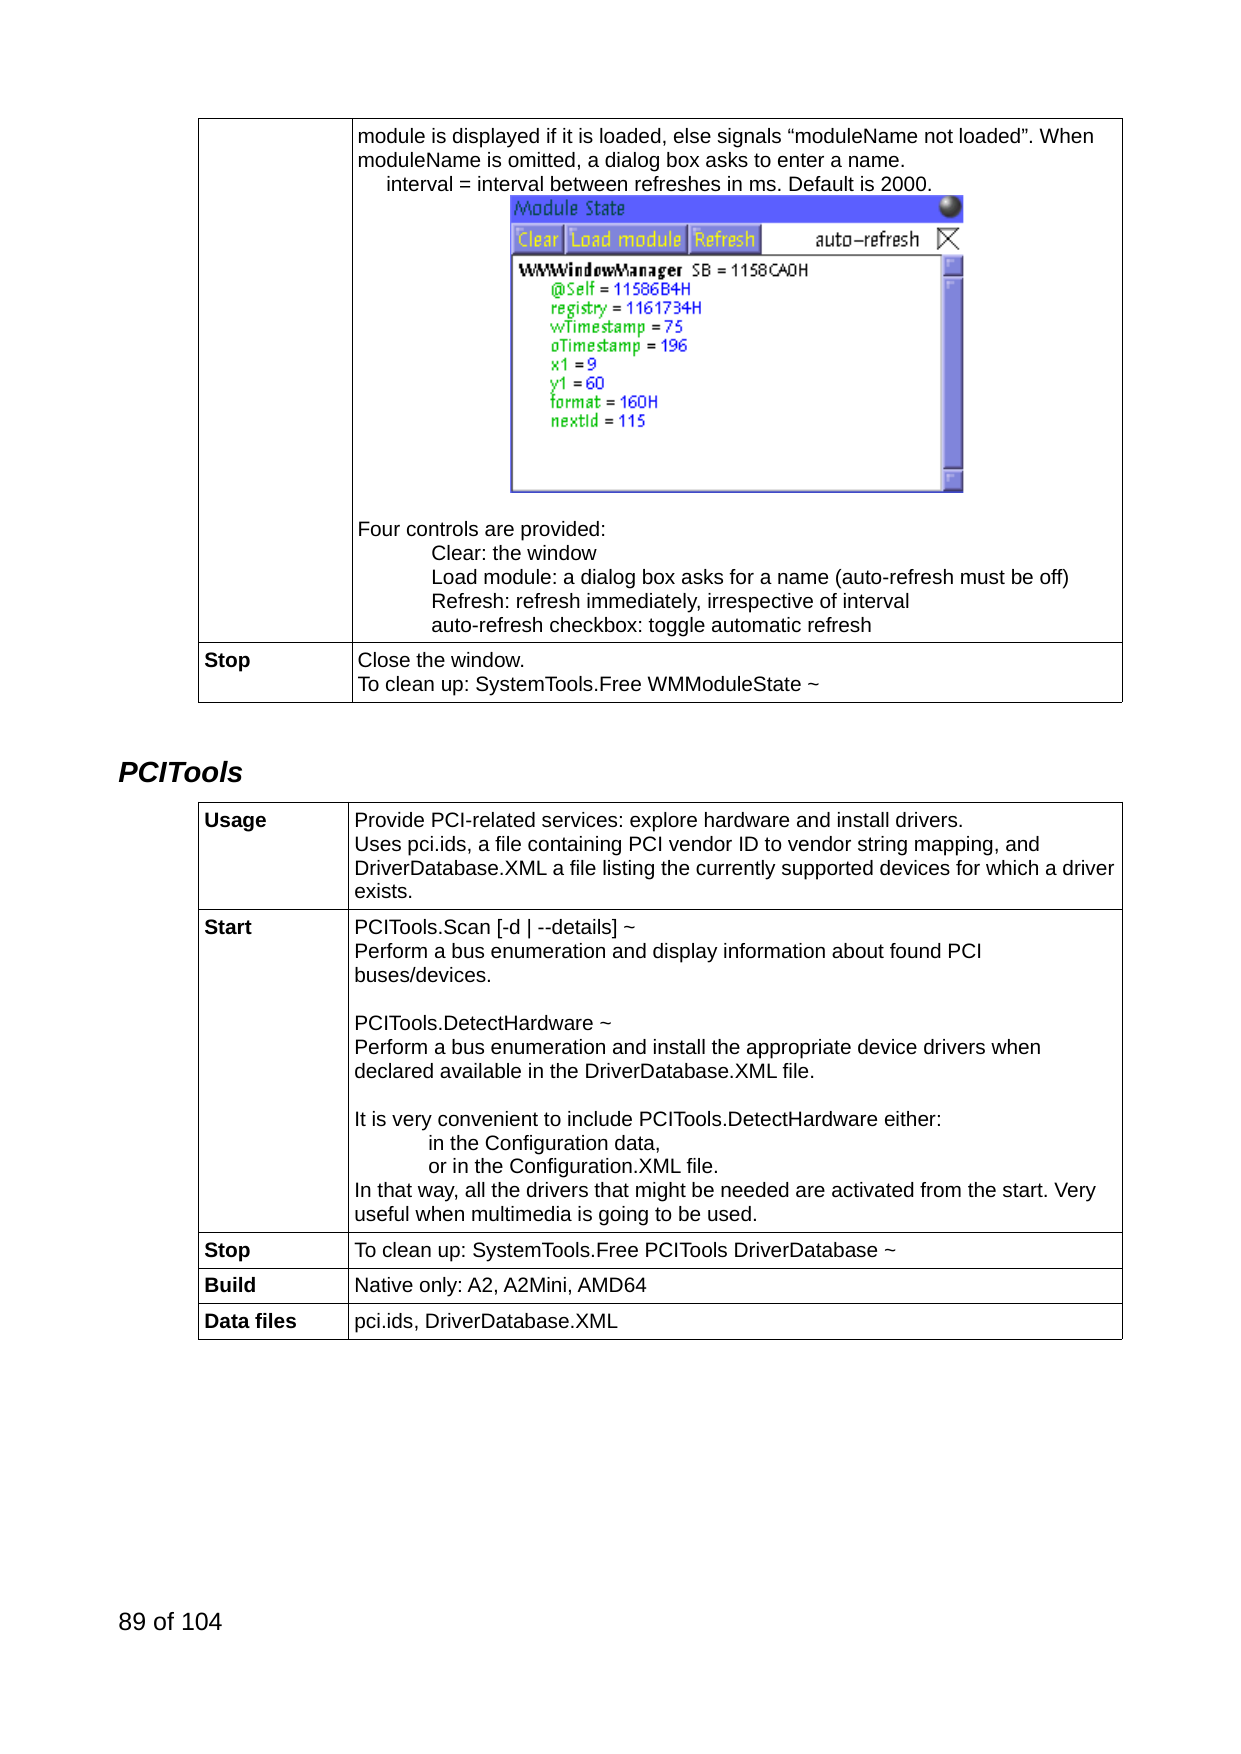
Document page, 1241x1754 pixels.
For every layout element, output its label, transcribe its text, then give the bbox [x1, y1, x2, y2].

table_cell PCITools.Scan [-d | --details] ~ Perform a bus enumeration and display information about found PCI buses/devices. PCITools.DetectHardware ~ Perform a bus enumeration and install the appropriate device drivers when declared available in the DriverDatabase.XML file. It is very convenient to include PCITools.DetectHardware either: in the Configuration data, or in the Configuration.XML file. In that way, all the drivers that might be needed are activated from the start. Very useful when multimedia is going to be used. [349, 910, 1122, 1232]
table_cell Stop [199, 1233, 348, 1267]
table_cell Close the window. To clean up: SystemTools.Free WMModuleState ~ [353, 643, 1122, 702]
table_cell Start [199, 910, 348, 1232]
table_cell pci.ids, DriverDatabase.XML [349, 1304, 1122, 1338]
table_cell Data files [199, 1304, 348, 1338]
picture [510, 195, 964, 493]
table_cell [199, 119, 352, 642]
table_cell To clean up: SystemTools.Free PCITools DriverDatabase ~ [349, 1233, 1122, 1267]
subtitle PCITools [118, 756, 1122, 789]
table_cell module is displayed if it is loaded, else signals “moduleName not loaded”. When moduleName is omitted, a dialog box asks to enter a name. interval = interval between refreshes in ms. Default is 2000. Four controls are provided: Clear: the window Load module: a dialog box asks for a name (auto-refresh must be off) Refresh: refresh immediately, irrespective of interval auto-refresh checkbox: toggle automatic refresh [353, 119, 1122, 642]
table_cell Build [199, 1269, 348, 1303]
table_cell Stop [199, 643, 352, 702]
table_header Provide PCI-related services: explore hardware and install drivers. Uses pci.ids, a file containing PCI vendor ID to vendor string mapping, and DriverDatabase.XML a file listing the currently supported devices for which a driver exists. [349, 803, 1122, 909]
table_header Usage [199, 803, 348, 909]
table_cell Native only: A2, A2Mini, AMD64 [349, 1269, 1122, 1303]
